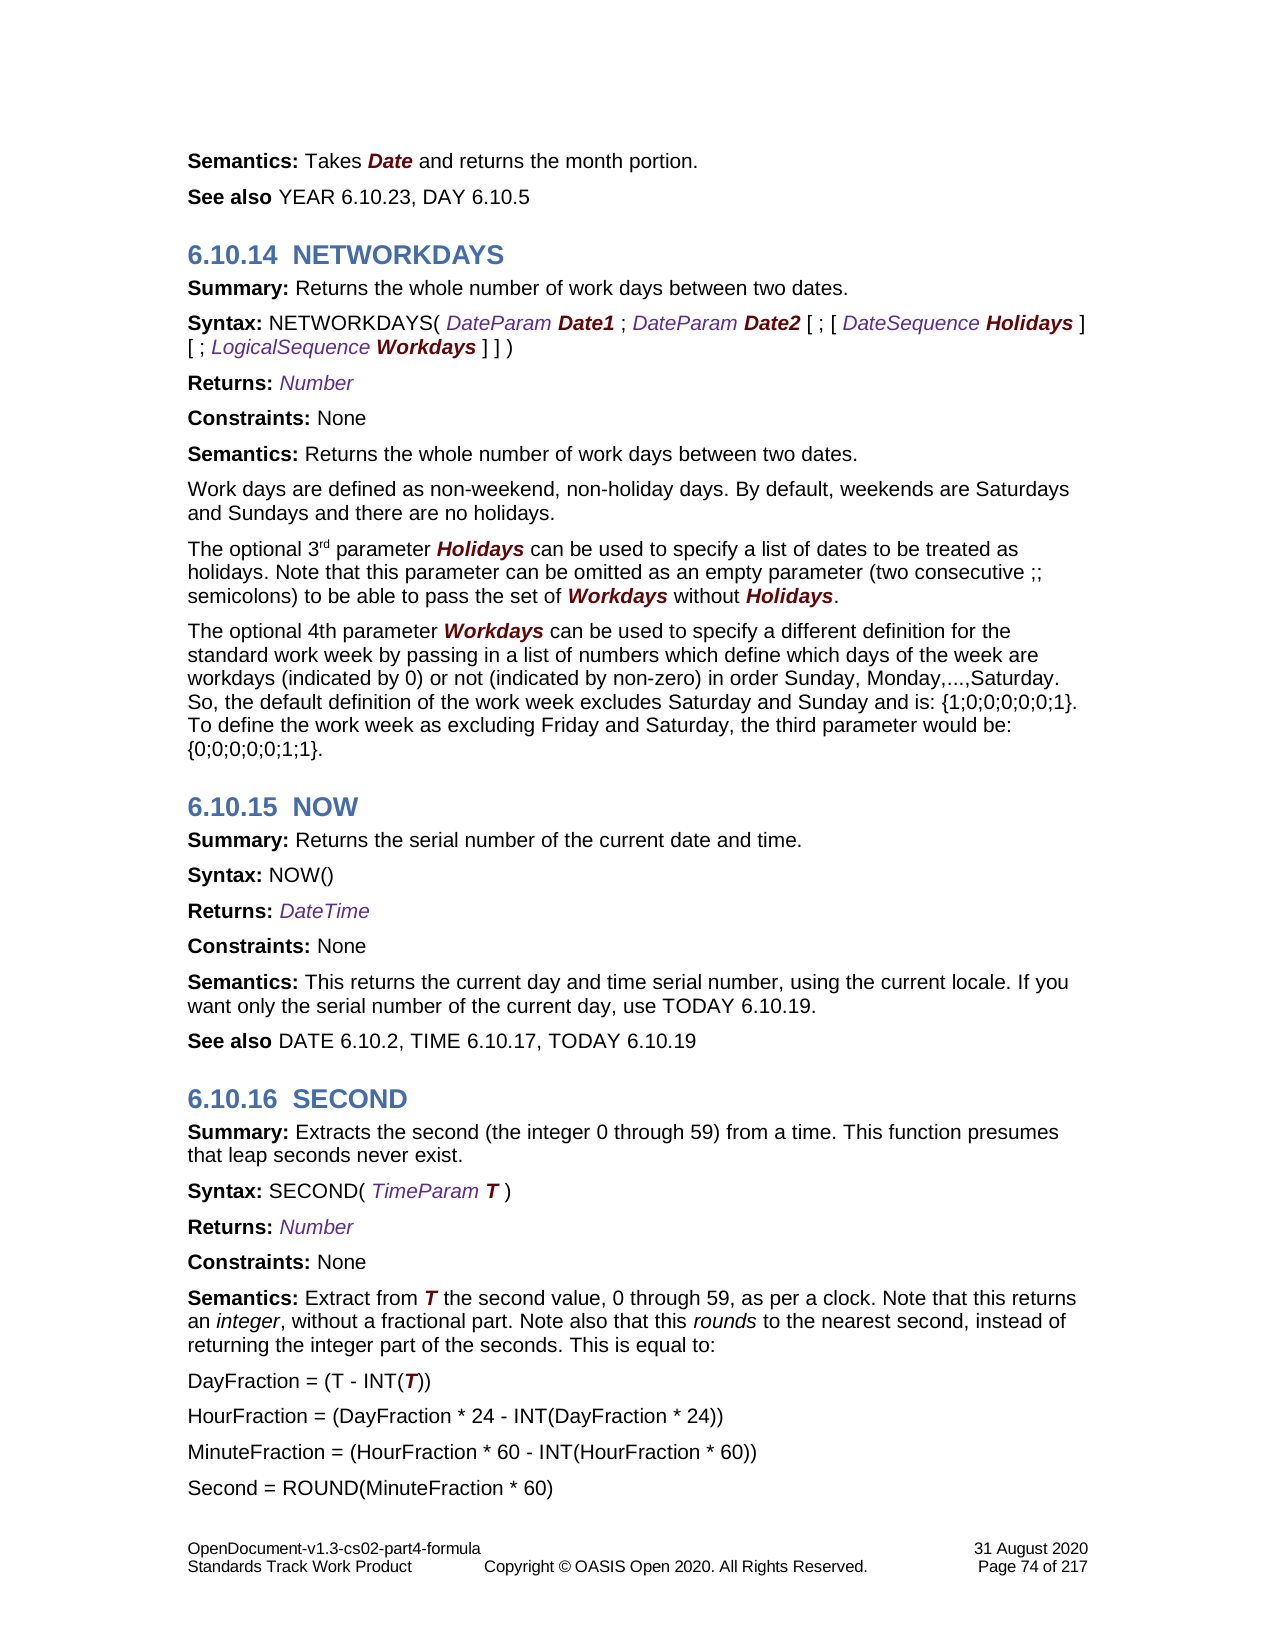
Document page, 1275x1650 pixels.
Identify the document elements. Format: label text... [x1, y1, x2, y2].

text Summary: Returns the serial number of the current date and time. [187, 828, 1088, 852]
text DayFraction = (T - INT(T)) [187, 1369, 1088, 1393]
text Returns: DateTime [187, 899, 1088, 923]
text Semantics: This returns the current day and time serial number, using the current locale. If you want only the serial number of the current day, use TODAY 6.10.19. [187, 971, 1088, 1018]
subtitle NETWORKDAYS [187, 240, 1088, 270]
text Semantics: Takes Date and returns the month portion. [187, 150, 1088, 173]
text Syntax: NOW() [187, 864, 1088, 887]
text Constraints: None [187, 935, 1088, 958]
text Summary: Returns the whole number of work days between two dates. [187, 276, 1088, 300]
text Returns: Number [187, 371, 1088, 394]
text See also DATE 6.10.2, TIME 6.10.17, TODAY 6.10.19 [187, 1030, 1088, 1053]
text Work days are defined as non-weekend, non-holiday days. By default, weekends are Saturdays and Sundays and there are no holidays. [187, 478, 1088, 525]
text Second = ROUND(MinuteFraction * 60) [187, 1476, 1088, 1499]
text Semantics: Returns the whole number of work days between two dates. [187, 442, 1088, 466]
text Constraints: None [187, 407, 1088, 430]
text Constraints: None [187, 1251, 1088, 1274]
text Returns: Number [187, 1215, 1088, 1239]
text Summary: Extracts the second (the integer 0 through 59) from a time. This function presumes that leap seconds never exist. [187, 1120, 1088, 1167]
text Syntax: SECOND( TimeParam T ) [187, 1179, 1088, 1203]
subtitle SECOND [187, 1084, 1088, 1114]
text HourFraction = (DayFraction * 24 - INT(DayFraction * 24)) [187, 1405, 1088, 1428]
text Semantics: Extract from T the second value, 0 through 59, as per a clock. Note that this returns an integer, without a fractional part. Note also that this rounds to the nearest second, instead of returning the integer part of the seconds. This is equal to: [187, 1286, 1088, 1357]
text See also YEAR 6.10.23, DAY 6.10.5 [187, 186, 1088, 209]
text The optional 4th parameter Workdays can be used to specify a different definition for the standard work week by passing in a list of numbers which define which days of the week are workdays (indicated by 0) or not (indicated by non-zero) in order Sunday, Monday,...,Saturday. So, the default definition of the work week excludes Saturday and Sunday and is: {1;0;0;0;0;0;1}. To define the work week as excluding Friday and Saturday, the third parameter would be: {0;0;0;0;0;1;1}. [187, 620, 1088, 761]
subtitle NOW [187, 792, 1088, 822]
text MinuteFraction = (HourFraction * 60 - INT(HourFraction * 60)) [187, 1440, 1088, 1464]
text The optional 3rd parameter Holidays can be used to specify a list of dates to be treated as holidays. Note that this parameter can be omitted as an empty parameter (two consecutive ;; semicolons) to be able to pass the set of Workdays without Holidays. [187, 537, 1088, 608]
text Syntax: NETWORKDAYS( DateParam Date1 ; DateParam Date2 [ ; [ DateSequence Holidays ] [ ; LogicalSequence Workdays ] ] ) [187, 312, 1088, 359]
